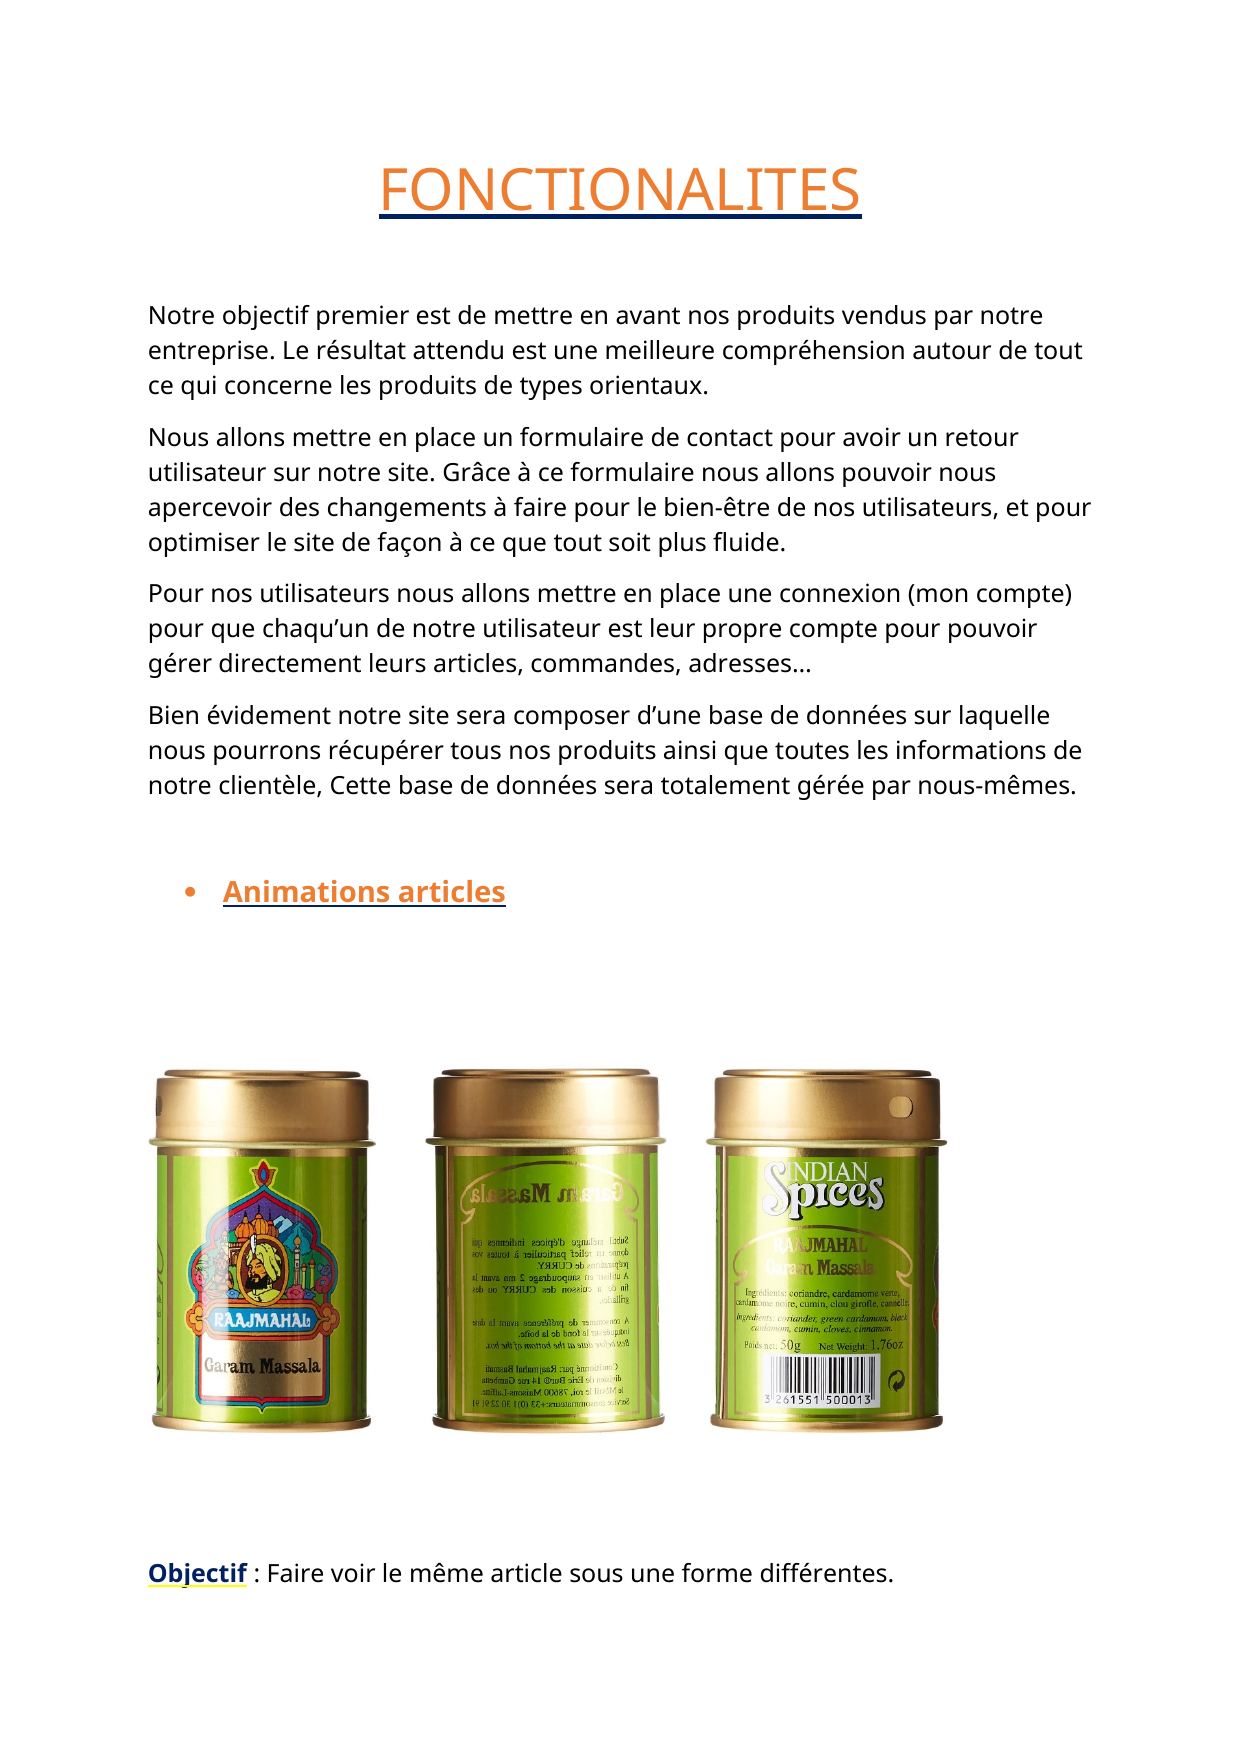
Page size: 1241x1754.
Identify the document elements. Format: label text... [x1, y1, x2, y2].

text Bien évidement notre site sera composer d’une base de données sur laquelle nous pourrons récupérer tous nos produits ainsi que toutes les informations de notre clientèle, Cette base de données sera totalement gérée par nous-mêmes. [148, 698, 1093, 802]
text Nous allons mettre en place un formulaire de contact pour avoir un retour utilisateur sur notre site. Grâce à ce formulaire nous allons pouvoir nous apercevoir des changements à faire pour le bien-être de nos utilisateurs, et pour optimiser le site de façon à ce que tout soit plus fluide. [148, 419, 1093, 558]
text Notre objectif premier est de mettre en avant nos produits vendus par notre entreprise. Le résultat attendu est une meilleure compréhension autour de tout ce qui concerne les produits de types orientaux. [148, 298, 1093, 402]
text Pour nos utilisateurs nous allons mettre en place une connexion (mon compte) pour que chaqu’un de notre utilisateur est leur propre compte pour pouvoir gérer directement leurs articles, commandes, adresses… [148, 576, 1093, 680]
text FONCTIONALITES [148, 148, 1093, 227]
text Objectif : Faire voir le même article sous une forme différentes. [148, 1556, 1093, 1590]
list Animations articles [185, 871, 1093, 911]
